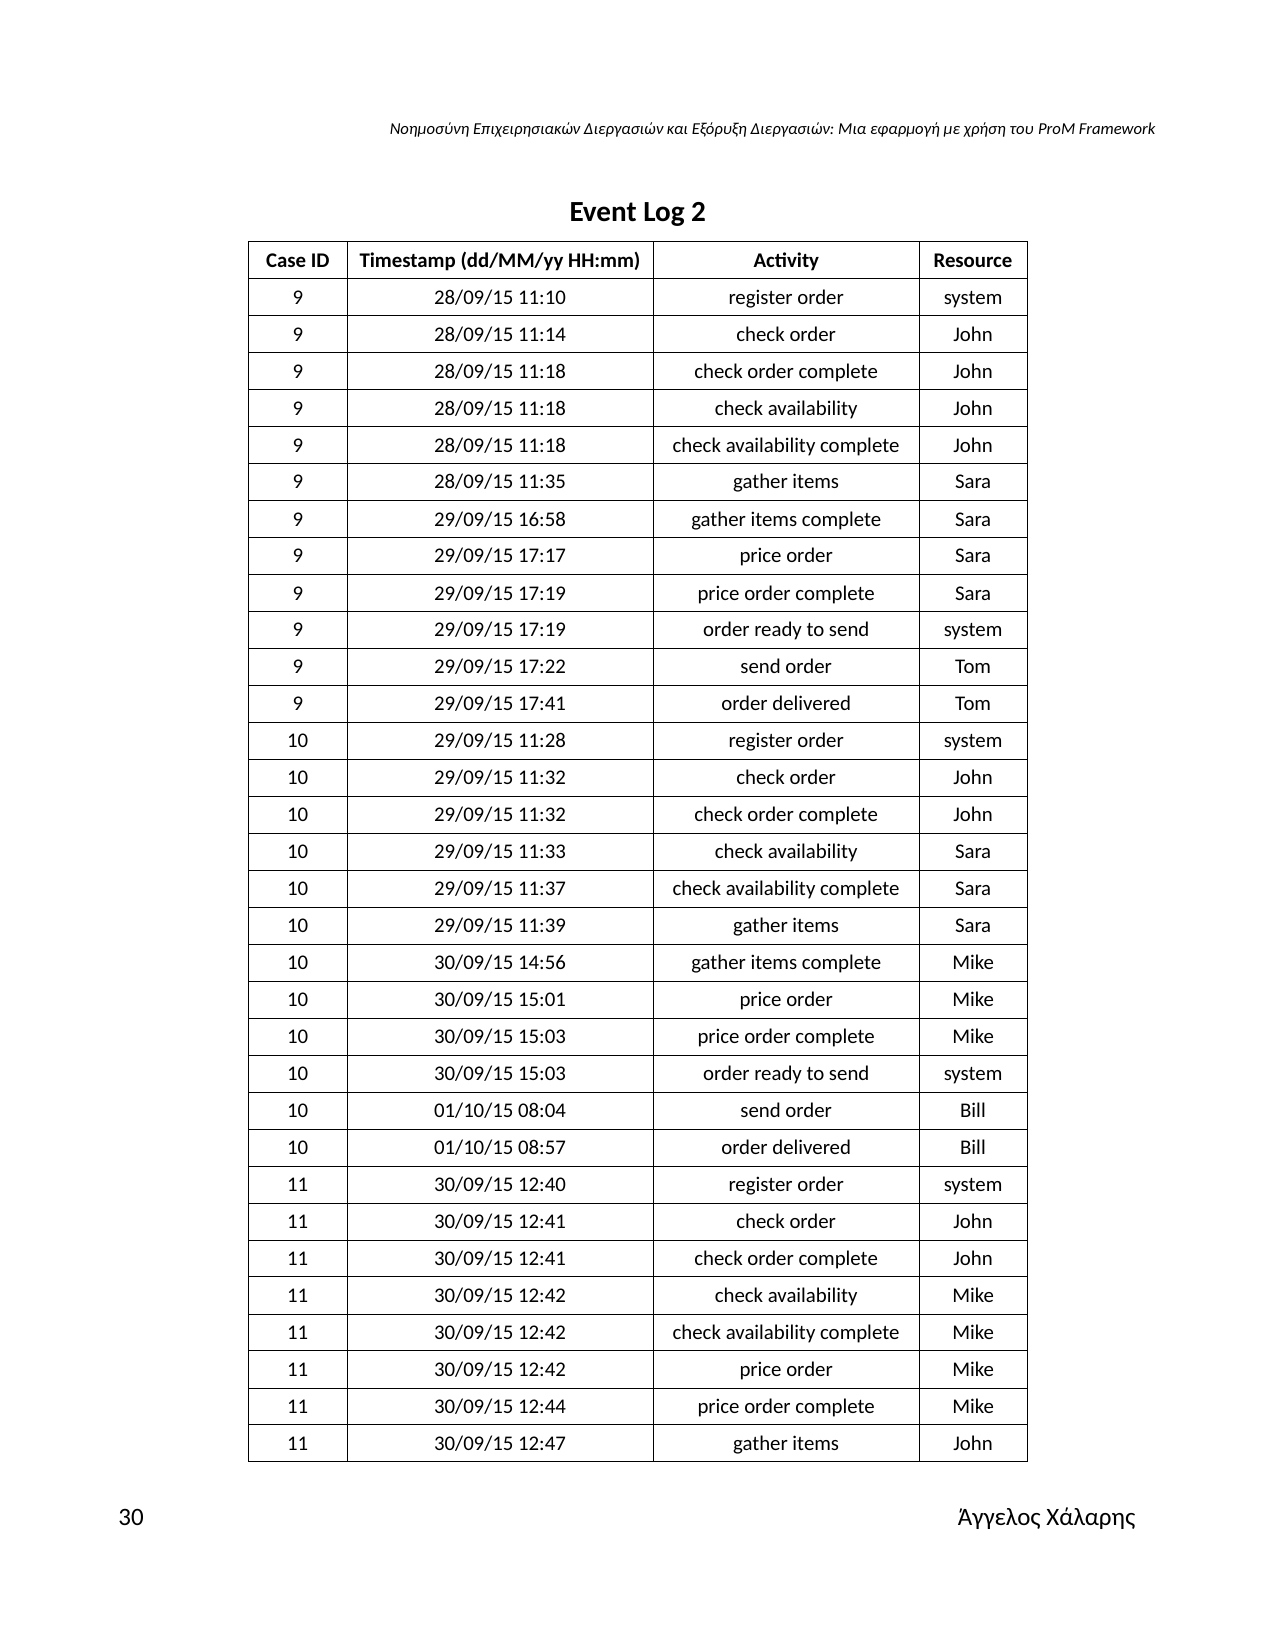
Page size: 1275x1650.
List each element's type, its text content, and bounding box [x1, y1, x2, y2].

table_cell 9 [249, 464, 347, 500]
table_cell 30/09/15 12:44 [348, 1389, 653, 1424]
table_cell 10 [249, 797, 347, 833]
table_cell 9 [249, 279, 347, 315]
table_cell 28/09/15 11:18 [348, 427, 653, 463]
table_cell check order complete [654, 353, 919, 389]
table_header Case ID [249, 242, 347, 278]
table_header Timestamp (dd/MM/yy HH:mm) [348, 242, 653, 278]
table_cell system [920, 612, 1027, 648]
table_cell Mike [920, 1389, 1027, 1424]
table_cell John [920, 760, 1027, 796]
table_cell 01/10/15 08:04 [348, 1093, 653, 1128]
table_cell John [920, 353, 1027, 389]
table_cell 9 [249, 575, 347, 611]
table_cell 29/09/15 11:33 [348, 834, 653, 870]
table_cell 30/09/15 12:41 [348, 1204, 653, 1239]
table_cell check availability complete [654, 1315, 919, 1350]
table_cell send order [654, 649, 919, 685]
table_cell check availability [654, 834, 919, 870]
table_cell 10 [249, 834, 347, 870]
table_cell register order [654, 1167, 919, 1202]
table_cell 29/09/15 11:32 [348, 760, 653, 796]
table_cell 11 [249, 1389, 347, 1424]
table_cell Sara [920, 908, 1027, 944]
table_cell 9 [249, 686, 347, 722]
table_cell 29/09/15 11:37 [348, 871, 653, 907]
table_cell check order [654, 760, 919, 796]
table_cell system [920, 723, 1027, 759]
table_cell price order complete [654, 575, 919, 611]
table_cell John [920, 1241, 1027, 1276]
table_cell check availability [654, 390, 919, 426]
table_cell 11 [249, 1277, 347, 1313]
table_cell 29/09/15 11:39 [348, 908, 653, 944]
table_cell register order [654, 279, 919, 315]
table_cell 10 [249, 1056, 347, 1092]
table_cell 11 [249, 1204, 347, 1239]
table_cell 10 [249, 908, 347, 944]
table_cell 9 [249, 612, 347, 648]
table_cell Bill [920, 1130, 1027, 1166]
table_cell 30/09/15 15:03 [348, 1019, 653, 1054]
table_cell 10 [249, 1130, 347, 1166]
table_cell price order complete [654, 1389, 919, 1424]
table_cell 10 [249, 982, 347, 1018]
table_cell price order complete [654, 1019, 919, 1054]
table_cell 9 [249, 316, 347, 352]
table_cell 11 [249, 1425, 347, 1461]
table_cell gather items [654, 908, 919, 944]
table_cell Sara [920, 538, 1027, 574]
table_cell gather items [654, 1425, 919, 1461]
table_cell 9 [249, 649, 347, 685]
table_cell Tom [920, 649, 1027, 685]
table_cell John [920, 316, 1027, 352]
table_cell 10 [249, 871, 347, 907]
table_cell 30/09/15 12:42 [348, 1277, 653, 1313]
table_cell Sara [920, 575, 1027, 611]
table_cell 01/10/15 08:57 [348, 1130, 653, 1166]
table_cell 11 [249, 1315, 347, 1350]
table_cell 30/09/15 12:47 [348, 1425, 653, 1461]
table_cell system [920, 1167, 1027, 1202]
table_cell 10 [249, 723, 347, 759]
table_cell register order [654, 723, 919, 759]
table_cell Mike [920, 1351, 1027, 1387]
table_cell check order [654, 1204, 919, 1239]
table_cell order delivered [654, 1130, 919, 1166]
table_cell order ready to send [654, 1056, 919, 1092]
table_cell 29/09/15 17:22 [348, 649, 653, 685]
table_cell 9 [249, 501, 347, 537]
table_cell order ready to send [654, 612, 919, 648]
table_cell 30/09/15 12:42 [348, 1315, 653, 1350]
table_cell Tom [920, 686, 1027, 722]
table_cell check order complete [654, 797, 919, 833]
table_cell Sara [920, 501, 1027, 537]
table_cell 10 [249, 1019, 347, 1054]
table_cell 28/09/15 11:35 [348, 464, 653, 500]
table_cell 9 [249, 538, 347, 574]
table_cell 30/09/15 15:03 [348, 1056, 653, 1092]
table_cell 28/09/15 11:14 [348, 316, 653, 352]
table_cell 11 [249, 1351, 347, 1387]
table_cell 10 [249, 1093, 347, 1128]
table_cell 30/09/15 14:56 [348, 945, 653, 981]
table_cell 29/09/15 17:41 [348, 686, 653, 722]
table_cell order delivered [654, 686, 919, 722]
table_cell John [920, 390, 1027, 426]
table_cell 30/09/15 12:40 [348, 1167, 653, 1202]
table_cell Mike [920, 1315, 1027, 1350]
table_cell price order [654, 982, 919, 1018]
table_header Resource [920, 242, 1027, 278]
table_cell 30/09/15 15:01 [348, 982, 653, 1018]
table_cell John [920, 797, 1027, 833]
table_cell 29/09/15 16:58 [348, 501, 653, 537]
table_cell gather items complete [654, 945, 919, 981]
table_cell 11 [249, 1167, 347, 1202]
table_cell price order [654, 1351, 919, 1387]
table_cell 29/09/15 11:32 [348, 797, 653, 833]
table_cell 9 [249, 390, 347, 426]
subtitle Event Log 2 [118, 193, 1157, 228]
table_cell 29/09/15 17:19 [348, 575, 653, 611]
table_cell Sara [920, 834, 1027, 870]
table_cell John [920, 1425, 1027, 1461]
table_cell 28/09/15 11:18 [348, 353, 653, 389]
table_cell Bill [920, 1093, 1027, 1128]
table_cell system [920, 279, 1027, 315]
table_cell gather items [654, 464, 919, 500]
table_cell gather items complete [654, 501, 919, 537]
table_cell check order [654, 316, 919, 352]
table_cell 9 [249, 427, 347, 463]
table_header Activity [654, 242, 919, 278]
table_cell check availability complete [654, 427, 919, 463]
table_cell 9 [249, 353, 347, 389]
table_cell 10 [249, 945, 347, 981]
table_cell check order complete [654, 1241, 919, 1276]
table_cell Sara [920, 464, 1027, 500]
table_cell Mike [920, 945, 1027, 981]
table_cell price order [654, 538, 919, 574]
table_cell John [920, 427, 1027, 463]
table_cell check availability [654, 1277, 919, 1313]
table_cell Mike [920, 1277, 1027, 1313]
table_cell 11 [249, 1241, 347, 1276]
table_cell 30/09/15 12:42 [348, 1351, 653, 1387]
table_cell 29/09/15 17:19 [348, 612, 653, 648]
table_cell system [920, 1056, 1027, 1092]
table_cell 28/09/15 11:10 [348, 279, 653, 315]
table_cell 30/09/15 12:41 [348, 1241, 653, 1276]
table_cell John [920, 1204, 1027, 1239]
table_cell Sara [920, 871, 1027, 907]
table_cell Mike [920, 1019, 1027, 1054]
table_cell send order [654, 1093, 919, 1128]
table_cell check availability complete [654, 871, 919, 907]
table_cell 10 [249, 760, 347, 796]
table_cell 29/09/15 11:28 [348, 723, 653, 759]
table_cell Mike [920, 982, 1027, 1018]
table_cell 29/09/15 17:17 [348, 538, 653, 574]
table_cell 28/09/15 11:18 [348, 390, 653, 426]
